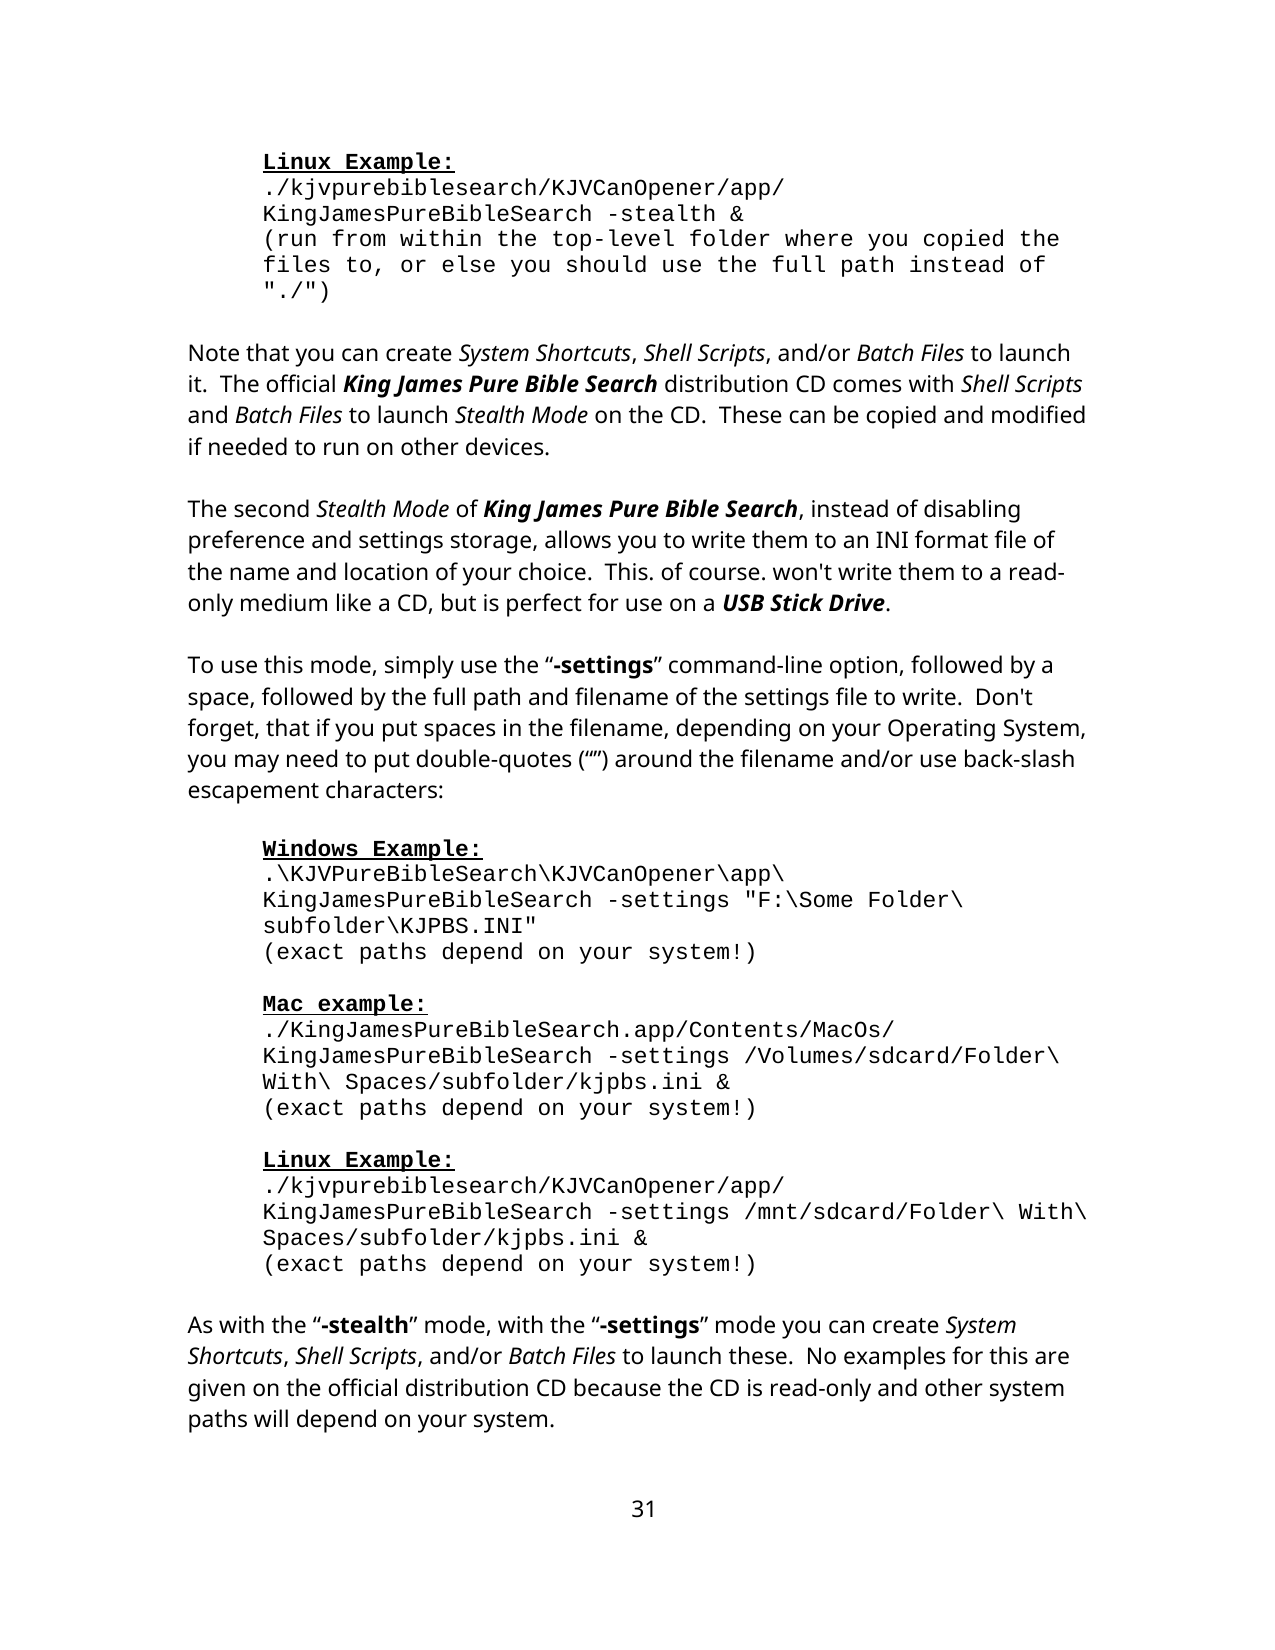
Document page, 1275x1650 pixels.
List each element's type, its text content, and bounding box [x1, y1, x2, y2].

text Windows Example: [262, 837, 1087, 863]
text ./kjvpurebiblesearch/KJVCanOpener/app/KingJamesPureBibleSearch -stealth & [262, 176, 1087, 228]
text The second Stealth Mode of King James Pure Bible Search, instead of disabling preference and settings storage, allows you to write them to an INI format file of the name and location of your choice. This. of course. won't write them to a read-only medium like a CD, but is perfect for use on a USB Stick Drive. [187, 493, 1087, 618]
text ./kjvpurebiblesearch/KJVCanOpener/app/KingJamesPureBibleSearch -settings /mnt/sdcard/Folder\ With\ Spaces/subfolder/kjpbs.ini & [262, 1174, 1087, 1252]
text (run from within the top-level folder where you copied the files to, or else you should use the full path instead of "./") [262, 228, 1087, 306]
text ./KingJamesPureBibleSearch.app/Contents/MacOs/KingJamesPureBibleSearch -settings /Volumes/sdcard/Folder\ With\ Spaces/subfolder/kjpbs.ini & [262, 1018, 1087, 1096]
text Note that you can create System Shortcuts, Shell Scripts, and/or Batch Files to launch it. The official King James Pure Bible Search distribution CD comes with Shell Scripts and Batch Files to launch Stealth Mode on the CD. These can be copied and modified if needed to run on other devices. [187, 337, 1087, 462]
text (exact paths depend on your system!) [262, 1252, 1087, 1278]
text To use this mode, simply use the “-settings” command-line option, followed by a space, followed by the full path and filename of the settings file to write. Don't forget, that if you put spaces in the filename, depending on your Operating System, you may need to put double-quotes (“”) around the filename and/or use back-slash escapement characters: [187, 649, 1087, 806]
text Linux Example: [262, 1148, 1087, 1174]
text As with the “-stealth” mode, with the “-settings” mode you can create System Shortcuts, Shell Scripts, and/or Batch Files to launch these. No examples for this are given on the official distribution CD because the CD is read-only and other system paths will depend on your system. [187, 1309, 1087, 1434]
text .\KJVPureBibleSearch\KJVCanOpener\app\KingJamesPureBibleSearch -settings "F:\Some Folder\subfolder\KJPBS.INI" [262, 863, 1087, 941]
text Mac example: [262, 992, 1087, 1018]
text (exact paths depend on your system!) [262, 941, 1087, 967]
text (exact paths depend on your system!) [262, 1096, 1087, 1122]
text Linux Example: [262, 150, 1087, 176]
